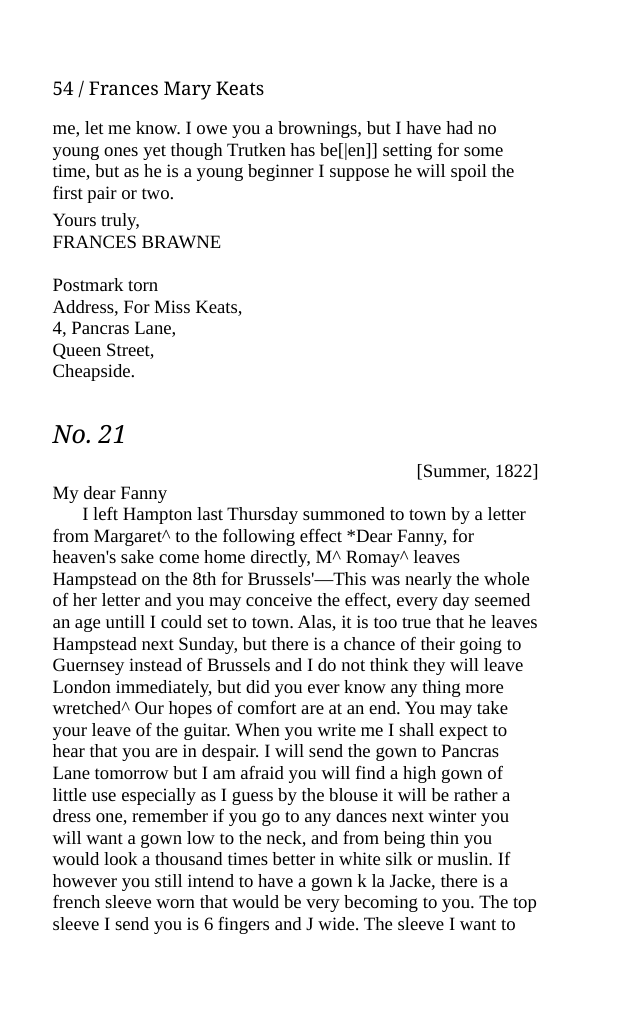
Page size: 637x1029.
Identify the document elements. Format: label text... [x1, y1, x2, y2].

text Yours truly, [52, 209, 538, 231]
text Postmark torn [52, 274, 538, 296]
text Queen Street, [52, 339, 538, 360]
text FRANCES BRAWNE [52, 231, 538, 252]
text My dear Fanny [52, 482, 538, 503]
text [Summer, 1822] [52, 460, 538, 482]
text I left Hampton last Thursday summoned to town by a letter from Margaret^ to the following effect *Dear Fanny, for heaven's sake come home directly, M^ Romay^ leaves Hampstead on the 8th for Brussels'—This was nearly the whole of her letter and you may conceive the effect, every day seemed an age untill I could set to town. Alas, it is too true that he leaves Hampstead next Sunday, but there is a chance of their going to Guernsey instead of Brussels and I do not think they will leave London immediately, but did you ever know any thing more wretched^ Our hopes of comfort are at an end. You may take your leave of the guitar. When you write me I shall expect to hear that you are in despair. I will send the gown to Pancras Lane tomorrow but I am afraid you will find a high gown of little use especially as I guess by the blouse it will be rather a dress one, remember if you go to any dances next winter you will want a gown low to the neck, and from being thin you would look a thousand times better in white silk or muslin. If however you still intend to have a gown k la Jacke, there is a french sleeve worn that would be very becoming to you. The top sleeve I send you is 6 fingers and J wide. The sleeve I want to [52, 503, 538, 934]
text 4, Pancras Lane, [52, 317, 538, 339]
subtitle No. 21 [52, 417, 538, 451]
text me, let me know. I owe you a brownings, but I have had no young ones yet though Trutken has be[|en]] setting for some time, but as he is a young beginner I suppose he will spoil the first pair or two. [52, 117, 538, 203]
text Address, For Miss Keats, [52, 296, 538, 317]
text Cheapside. [52, 360, 538, 382]
